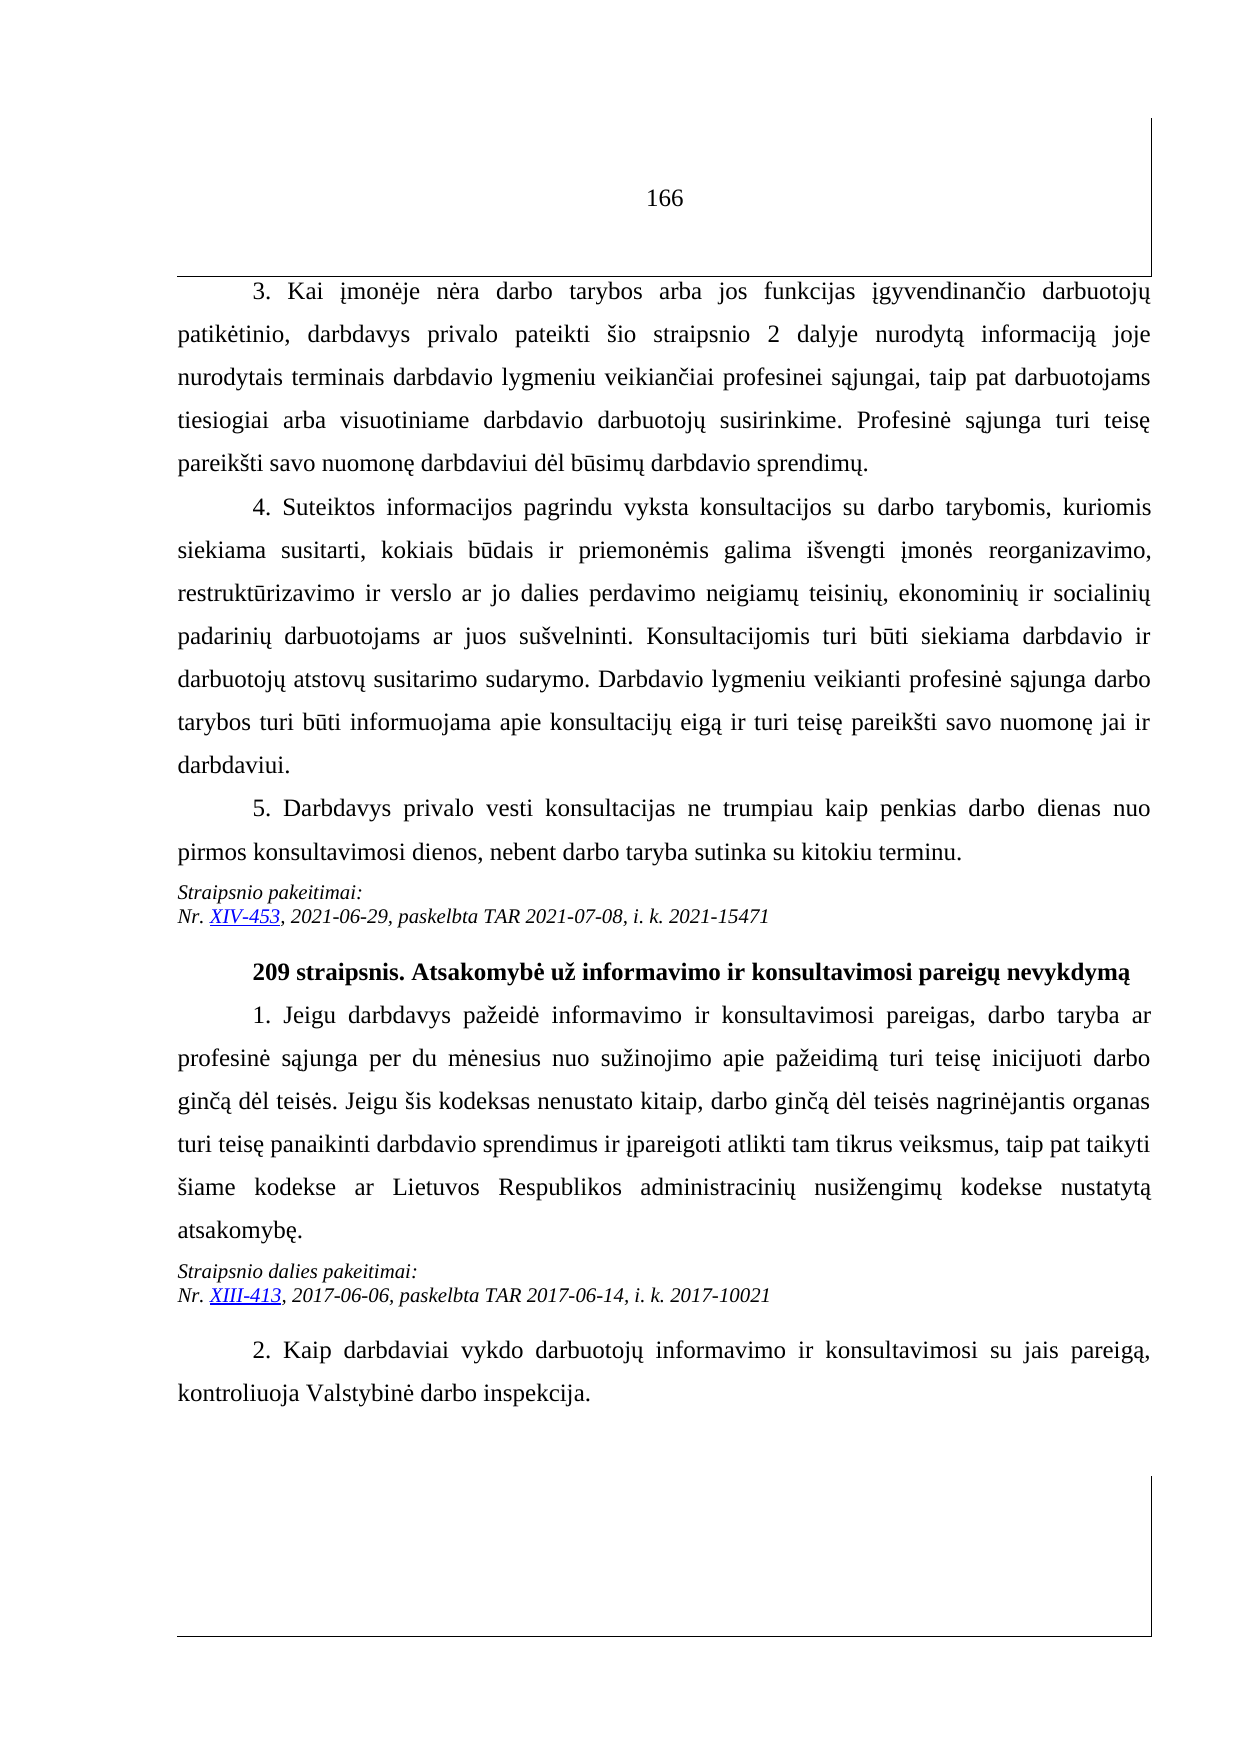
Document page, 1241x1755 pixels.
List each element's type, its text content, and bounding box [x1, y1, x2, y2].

text Nr. XIII-413, 2017-06-06, paskelbta TAR 2017-06-14, i. k. 2017-10021 [177, 1283, 1152, 1307]
text 2. Kaip darbdaviai vykdo darbuotojų informavimo ir konsultavimosi su jais pareigą, kontroliuoja Valstybinė darbo inspekcija. [177, 1335, 1152, 1407]
text Straipsnio pakeitimai: [177, 880, 1152, 904]
text 4. Suteiktos informacijos pagrindu vyksta konsultacijos su darbo tarybomis, kuriomis siekiama susitarti, kokiais būdais ir priemonėmis galima išvengti įmonės reorganizavimo, restruktūrizavimo ir verslo ar jo dalies perdavimo neigiamų teisinių, ekonominių ir socialinių padarinių darbuotojams ar juos sušvelninti. Konsultacijomis turi būti siekiama darbdavio ir darbuotojų atstovų susitarimo sudarymo. Darbdavio lygmeniu veikianti profesinė sąjunga darbo tarybos turi būti informuojama apie konsultacijų eigą ir turi teisę pareikšti savo nuomonę jai ir darbdaviui. [177, 492, 1152, 779]
text 209 straipsnis. Atsakomybė už informavimo ir konsultavimosi pareigų nevykdymą [177, 957, 1152, 985]
text 3. Kai įmonėje nėra darbo tarybos arba jos funkcijas įgyvendinančio darbuotojų patikėtinio, darbdavys privalo pateikti šio straipsnio 2 dalyje nurodytą informaciją joje nurodytais terminais darbdavio lygmeniu veikiančiai profesinei sąjungai, taip pat darbuotojams tiesiogiai arba visuotiniame darbdavio darbuotojų susirinkime. Profesinė sąjunga turi teisę pareikšti savo nuomonę darbdaviui dėl būsimų darbdavio sprendimų. [177, 276, 1152, 477]
text 5. Darbdavys privalo vesti konsultacijas ne trumpiau kaip penkias darbo dienas nuo pirmos konsultavimosi dienos, nebent darbo taryba sutinka su kitokiu terminu. [177, 793, 1152, 865]
text Straipsnio dalies pakeitimai: [177, 1258, 1152, 1283]
text Nr. XIV-453, 2021-06-29, paskelbta TAR 2021-07-08, i. k. 2021-15471 [177, 904, 1152, 928]
text 1. Jeigu darbdavys pažeidė informavimo ir konsultavimosi pareigas, darbo taryba ar profesinė sąjunga per du mėnesius nuo sužinojimo apie pažeidimą turi teisę inicijuoti darbo ginčą dėl teisės. Jeigu šis kodeksas nenustato kitaip, darbo ginčą dėl teisės nagrinėjantis organas turi teisę panaikinti darbdavio sprendimus ir įpareigoti atlikti tam tikrus veiksmus, taip pat taikyti šiame kodekse ar Lietuvos Respublikos administracinių nusižengimų kodekse nustatytą atsakomybę. [177, 1000, 1152, 1244]
